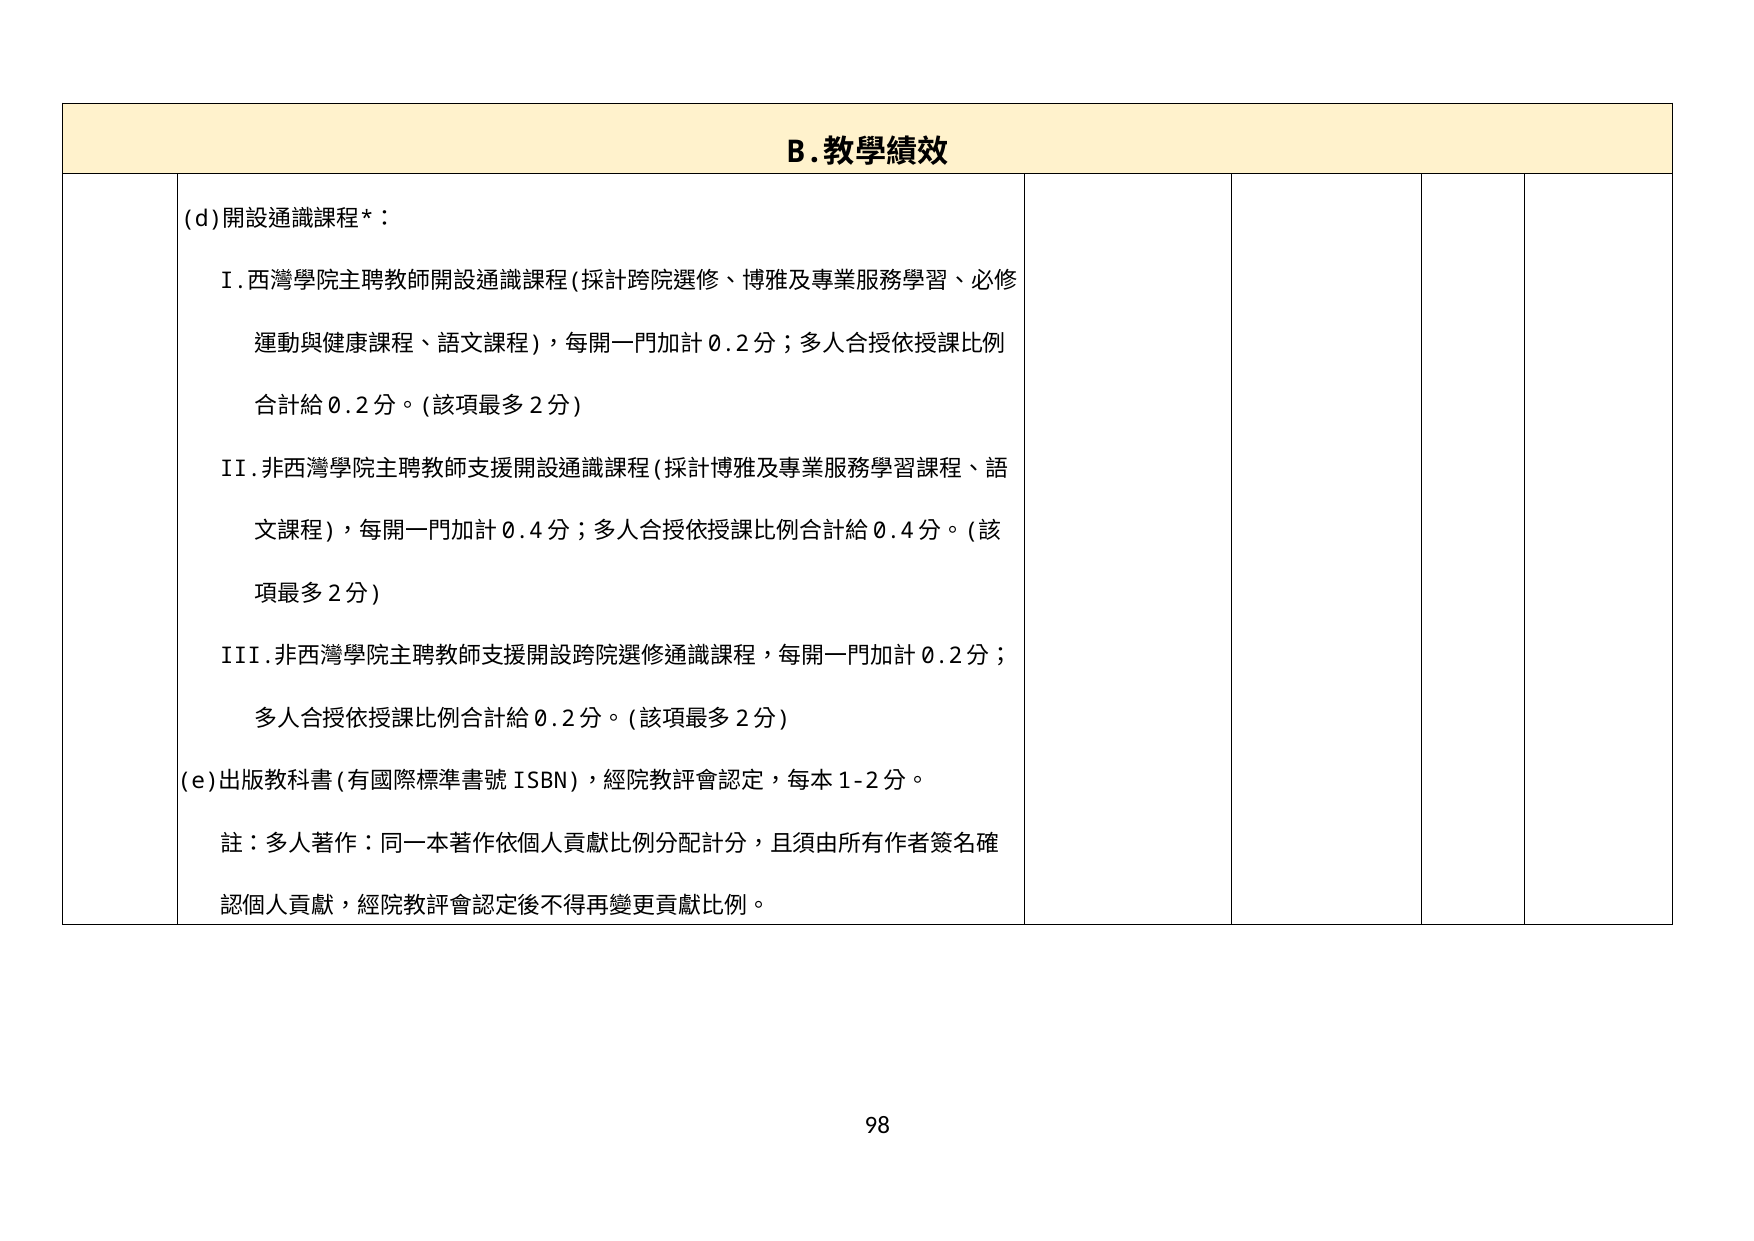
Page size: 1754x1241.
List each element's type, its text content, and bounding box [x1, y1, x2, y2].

table_header B.教學績效 [63, 104, 1672, 173]
table_cell [1025, 174, 1231, 924]
table_cell [1422, 174, 1524, 924]
table_cell [63, 174, 177, 924]
table_cell [1525, 174, 1672, 924]
table_cell [1232, 174, 1421, 924]
table_cell (d)開設通識課程*： I.西灣學院主聘教師開設通識課程(採計跨院選修、博雅及專業服務學習、必修運動與健康課程、語文課程)，每開一門加計0.2分；多人合授依授課比例合計給0.2分。(該項最多2分) II.非西灣學院主聘教師支援開設通識課程(採計博雅及專業服務學習課程、語文課程)，每開一門加計0.4分；多人合授依授課比例合計給0.4分。(該項最多2分) III.非西灣學院主聘教師支援開設跨院選修通識課程，每開一門加計0.2分；多人合授依授課比例合計給0.2分。(該項最多2分) (e)出版教科書(有國際標準書號ISBN)，經院教評會認定，每本1-2分。 註：多人著作：同一本著作依個人貢獻比例分配計分，且須由所有作者簽名確認個人貢獻，經院教評會認定後不得再變更貢獻比例。 [178, 174, 1024, 924]
